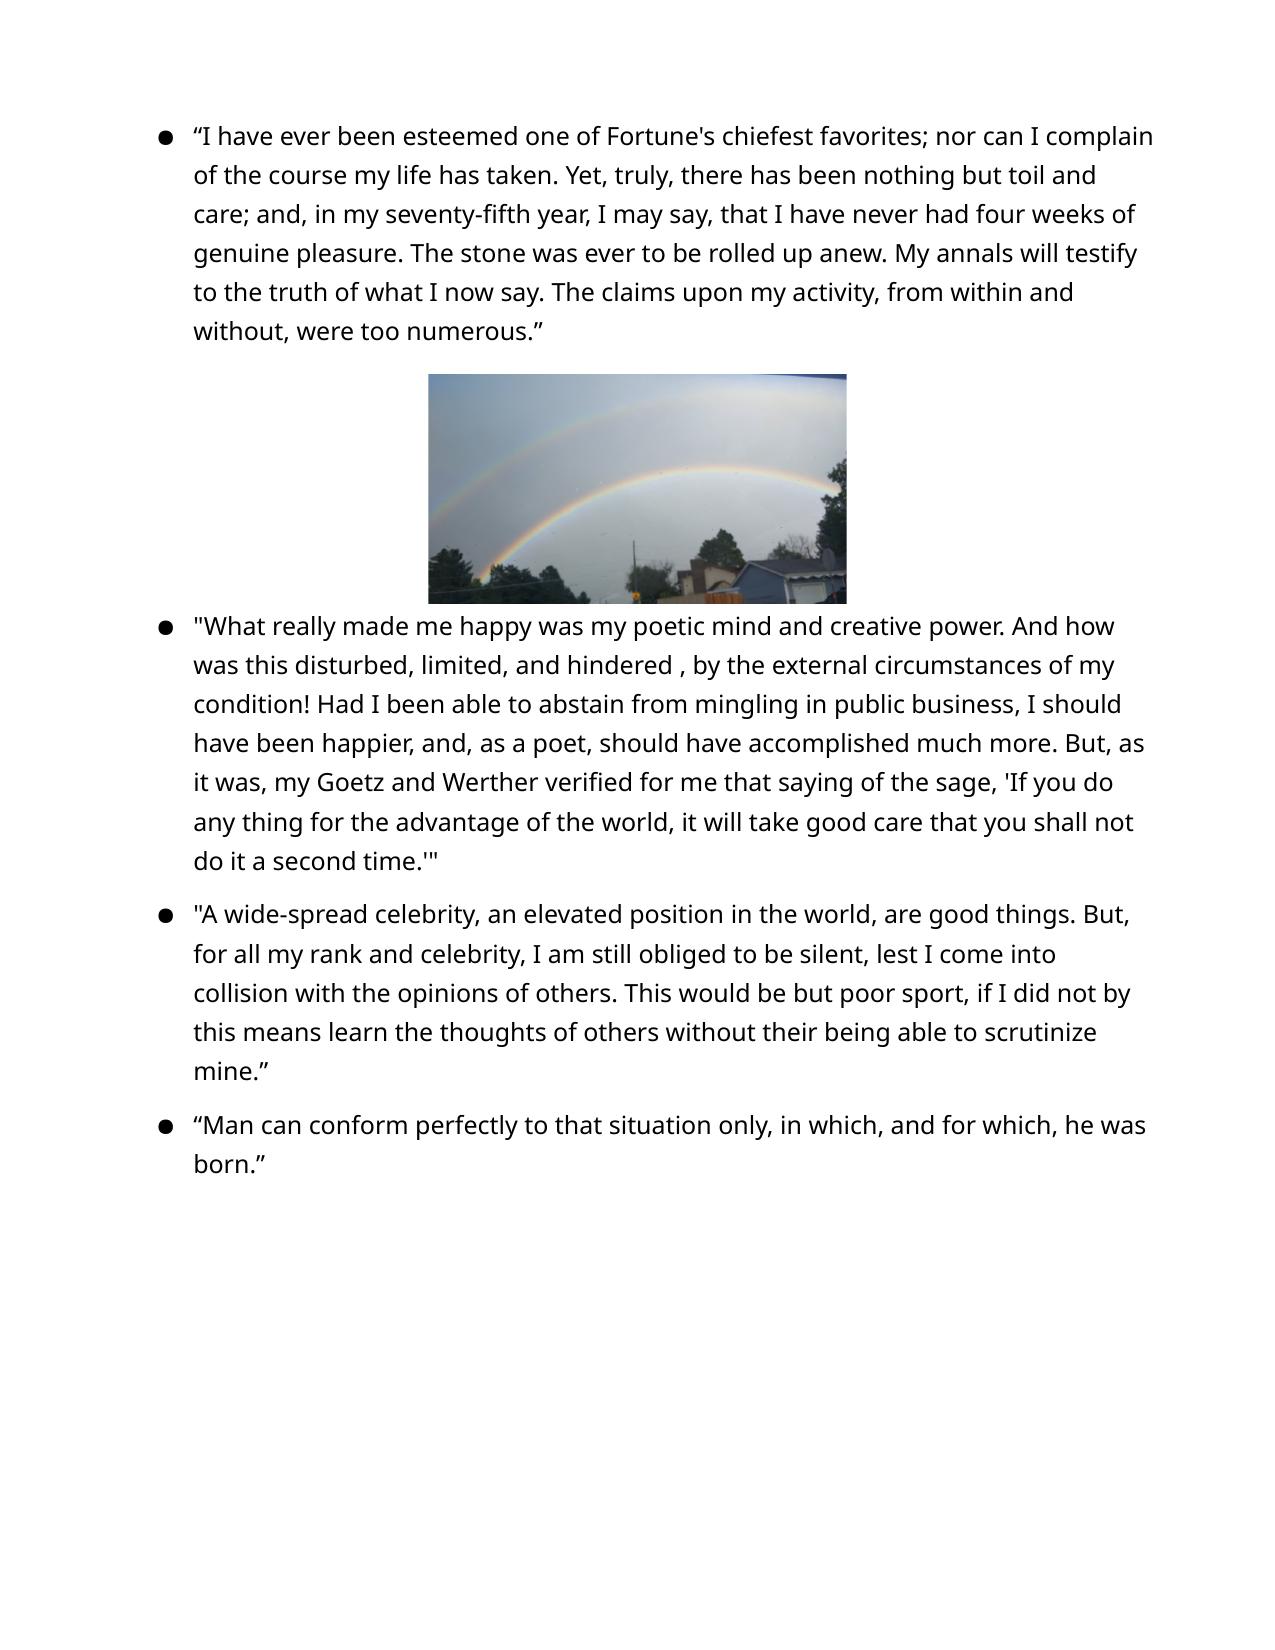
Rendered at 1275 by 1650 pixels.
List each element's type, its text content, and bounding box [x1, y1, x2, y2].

list “I have ever been esteemed one of Fortune's chiefest favorites; nor can I complain of the course my life has taken. Yet, truly, there has been nothing but toil and care; and, in my seventy-fifth year, I may say, that I have never had four weeks of genuine pleasure. The stone was ever to be rolled up anew. My annals will testify to the truth of what I now say. The claims upon my activity, from within and without, were too numerous.” [156, 118, 1157, 348]
picture [428, 374, 847, 604]
list “Man can conform perfectly to that situation only, in which, and for which, he was born.” [156, 1107, 1157, 1181]
list "What really made me happy was my poetic mind and creative power. And how was this disturbed, limited, and hindered , by the external circumstances of my condition! Had I been able to abstain from mingling in public business, I should have been happier, and, as a poet, should have accomplished much more. But, as it was, my Goetz and Werther verified for me that saying of the sage, 'If you do any thing for the advantage of the world, it will take good care that you shall not do it a second time.'" [156, 368, 1157, 877]
list "A wide-spread celebrity, an elevated position in the world, are good things. But, for all my rank and celebrity, I am still obliged to be silent, lest I come into collision with the opinions of others. This would be but poor sport, if I did not by this means learn the thoughts of others without their being able to scrutinize mine.” [156, 897, 1157, 1088]
